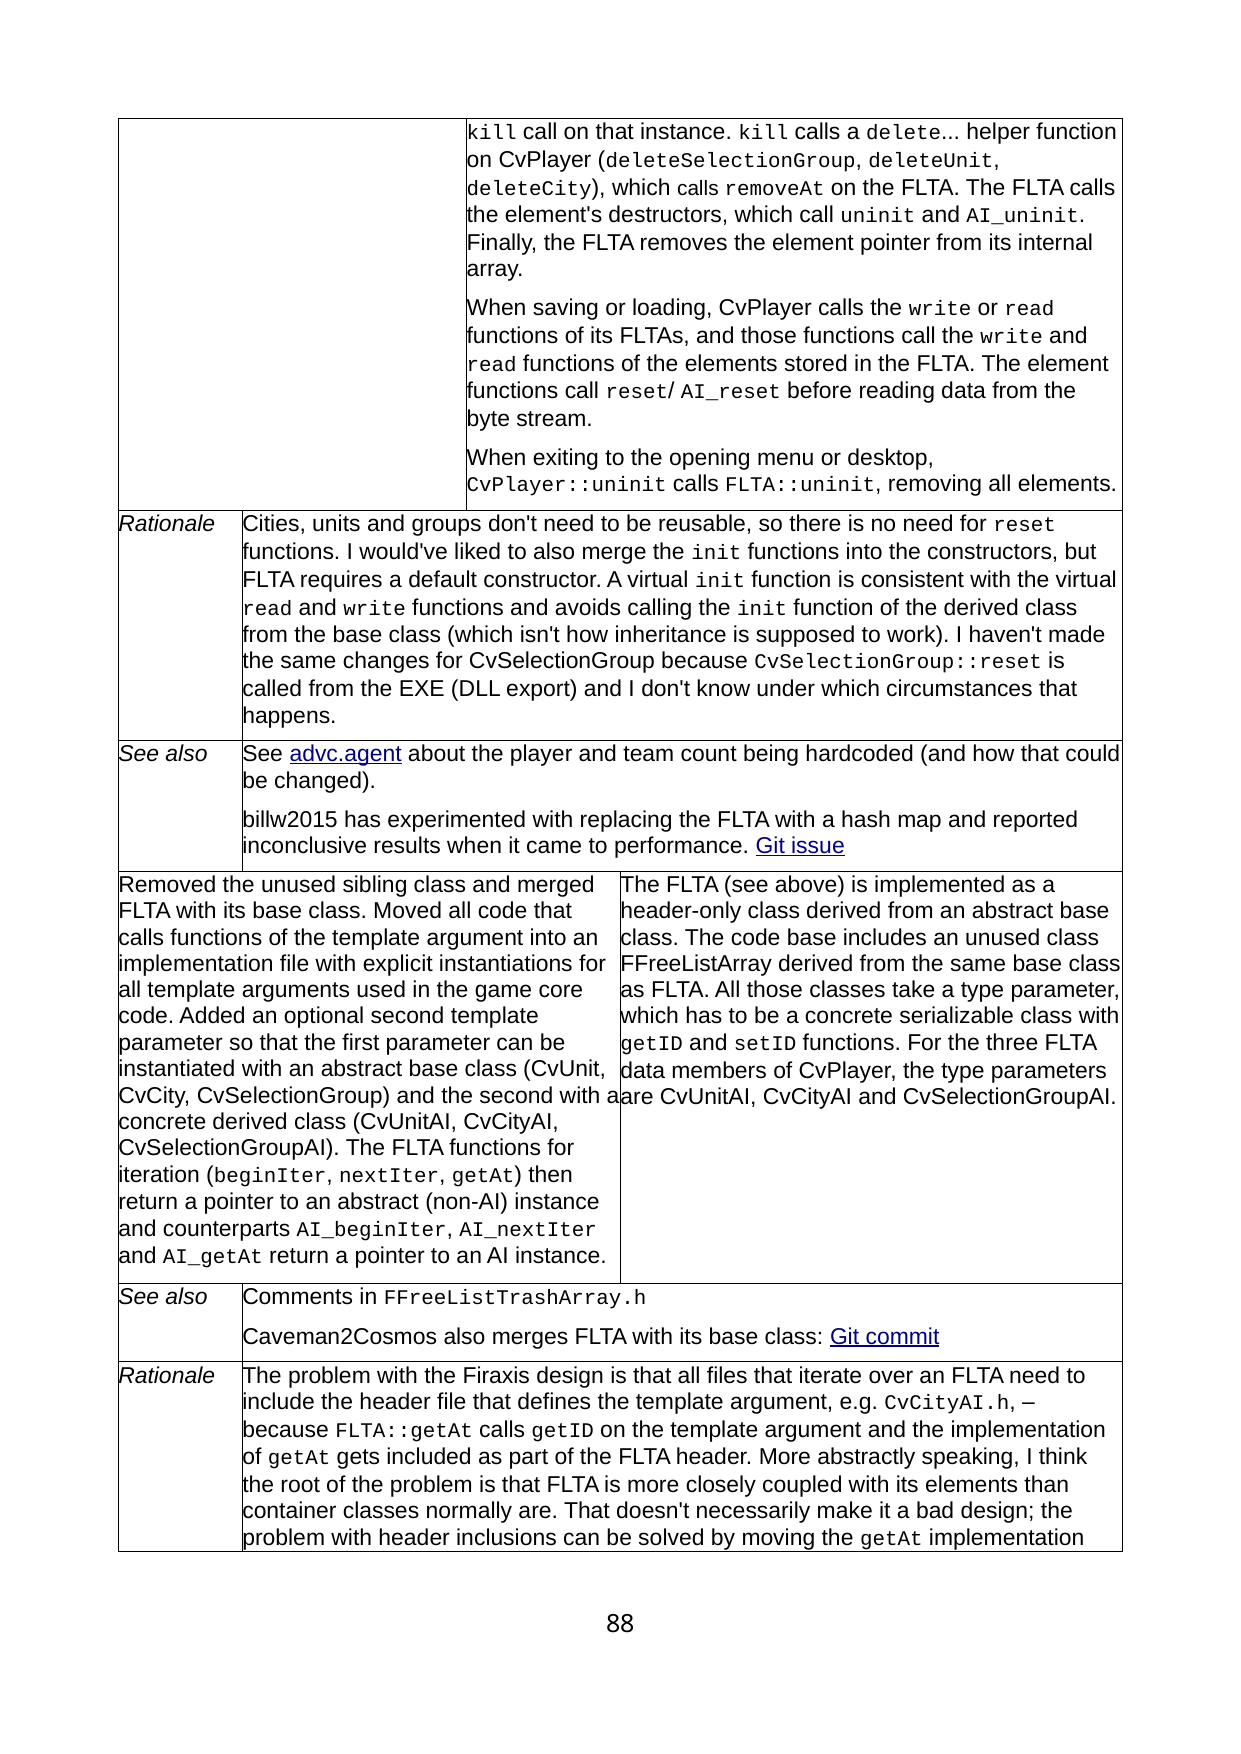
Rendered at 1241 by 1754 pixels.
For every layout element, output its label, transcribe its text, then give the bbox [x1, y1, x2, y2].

table_cell Removed the unused sibling class and merged FLTA with its base class. Moved all code that calls functions of the template argument into an implementation file with explicit instantiations for all template arguments used in the game core code. Added an optional second template parameter so that the first parameter can be instantiated with an abstract base class (CvUnit, CvCity, CvSelectionGroup) and the second with a concrete derived class (CvUnitAI, CvCityAI, CvSelectionGroupAI). The FLTA functions for iteration (beginIter, nextIter, getAt) then return a pointer to an abstract (non-AI) instance and counterparts AI_beginIter, AI_nextIter and AI_getAt return a pointer to an AI instance. [119, 872, 620, 1282]
table_cell Cities, units and groups don't need to be reusable, so there is no need for reset functions. I would've liked to also merge the init functions into the constructors, but FLTA requires a default constructor. A virtual init function is consistent with the virtual read and write functions and avoids calling the init function of the derived class from the base class (which isn't how inheritance is supposed to work). I haven't made the same changes for CvSelectionGroup because CvSelectionGroup::reset is called from the EXE (DLL export) and I don't know under which circumstances that happens. [243, 511, 1122, 740]
table_cell [119, 119, 466, 510]
table_cell See also [119, 741, 242, 871]
table_cell The FLTA (see above) is implemented as a header-only class derived from an abstract base class. The code base includes an unused class FFreeListArray derived from the same base class as FLTA. All those classes take a type parameter, which has to be a concrete serializable class with getID and setID functions. For the three FLTA data members of CvPlayer, the type parameters are CvUnitAI, CvCityAI and CvSelectionGroupAI. [621, 872, 1122, 1282]
table_cell The problem with the Firaxis design is that all files that iterate over an FLTA need to include the header file that defines the template argument, e.g. CvCityAI.h, – because FLTA::getAt calls getID on the template argument and the implementation of getAt gets included as part of the FLTA header. More abstractly speaking, I think the root of the problem is that FLTA is more closely coupled with its elements than container classes normally are. That doesn't necessarily make it a bad design; the problem with header inclusions can be solved by moving the getAt implementation [243, 1362, 1122, 1551]
table_cell Rationale [119, 1362, 242, 1551]
table_cell See advc.agent about the player and team count being hardcoded (and how that could be changed). billw2015 has experimented with replacing the FLTA with a hash map and reported inconclusive results when it came to performance. Git issue [243, 741, 1122, 871]
table_cell Rationale [119, 511, 242, 740]
table_cell Comments in FFreeListTrashArray.h Caveman2Cosmos also merges FLTA with its base class: Git commit [243, 1284, 1122, 1361]
table_cell See also [119, 1284, 242, 1361]
table_cell kill call on that instance. kill calls a delete... helper function on CvPlayer (deleteSelectionGroup, deleteUnit, deleteCity), which calls removeAt on the FLTA. The FLTA calls the element's destructors, which call uninit and AI_uninit. Finally, the FLTA removes the element pointer from its internal array. When saving or loading, CvPlayer calls the write or read functions of its FLTAs, and those functions call the write and read functions of the elements stored in the FLTA. The element functions call reset/ AI_reset before reading data from the byte stream. When exiting to the opening menu or desktop, CvPlayer::uninit calls FLTA::uninit, removing all elements. [467, 119, 1122, 510]
